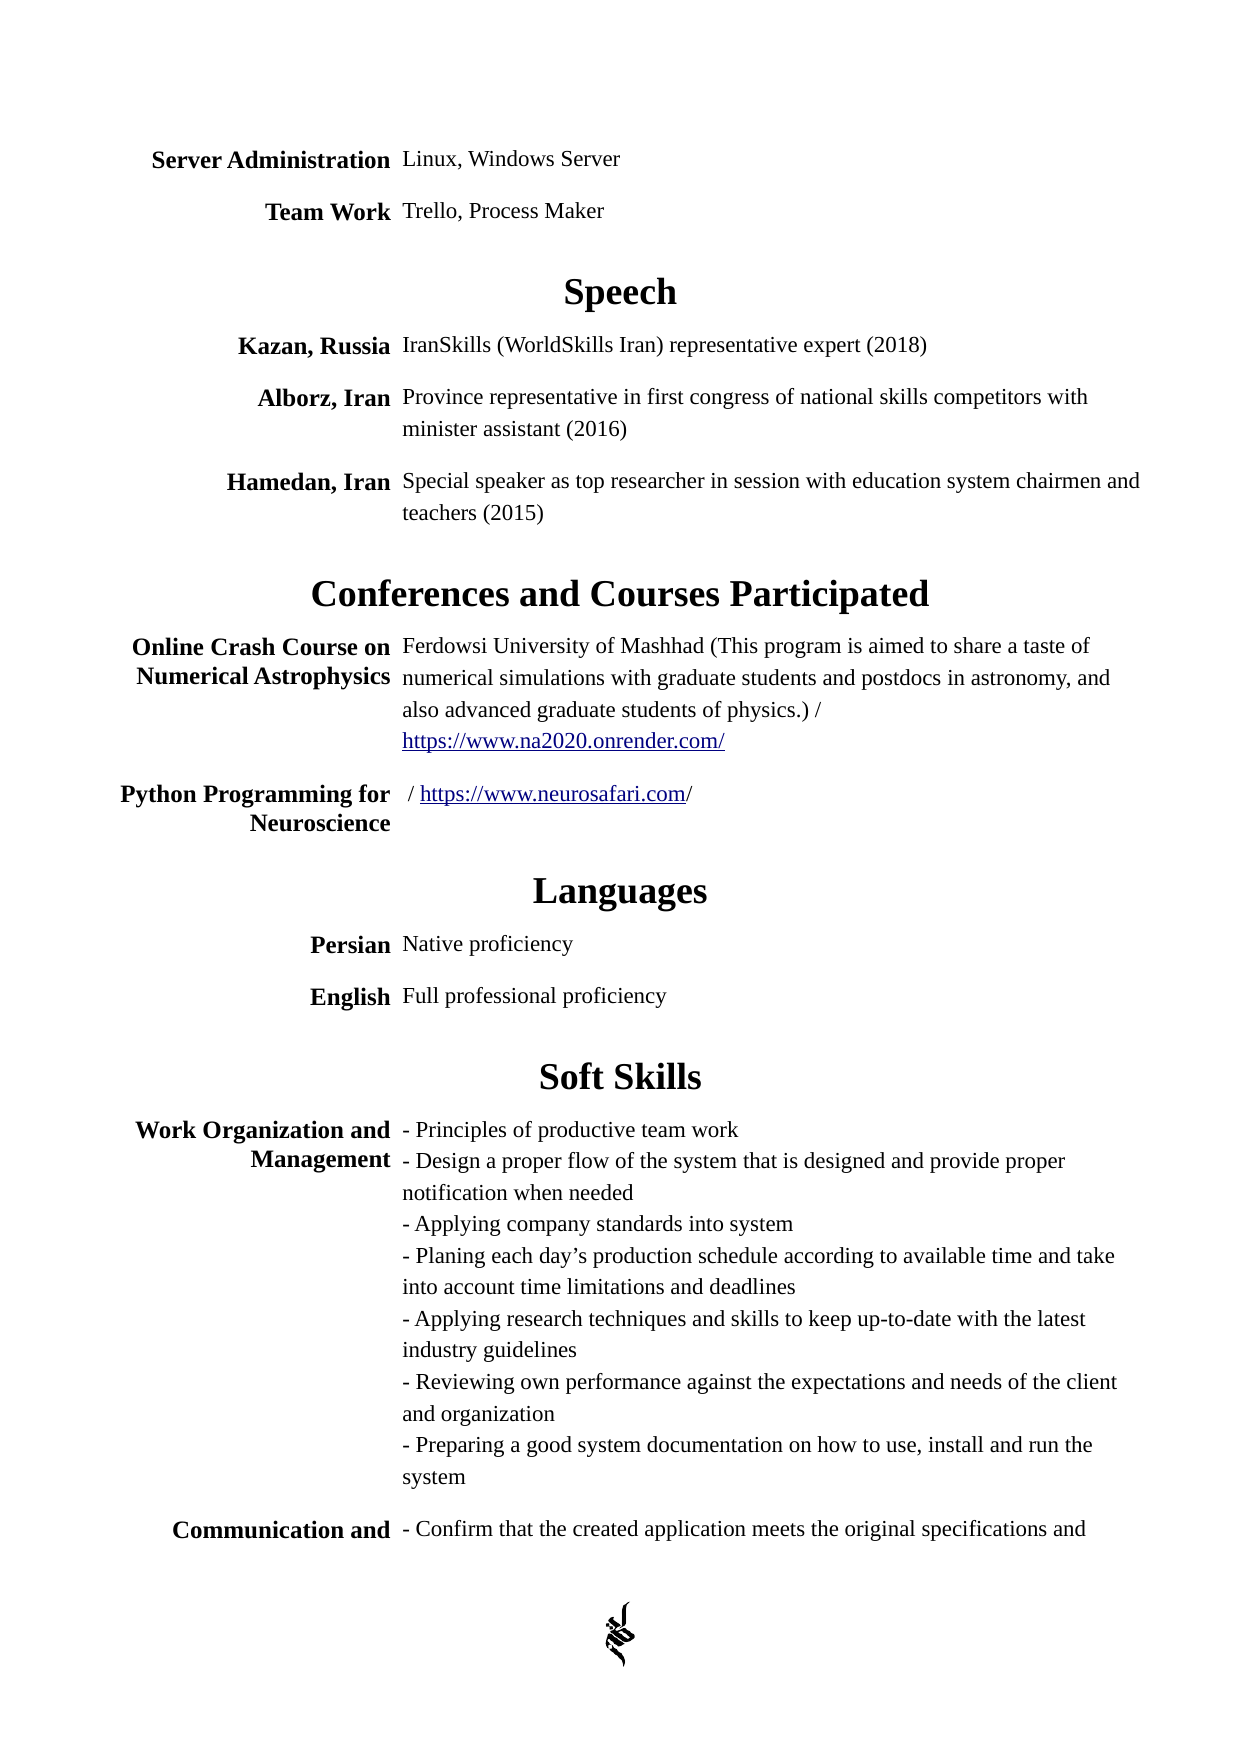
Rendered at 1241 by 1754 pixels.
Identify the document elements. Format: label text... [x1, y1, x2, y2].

table_cell Alborz, Iran [87, 378, 396, 462]
table_cell English [87, 976, 396, 1029]
subtitle Conferences and Courses Participated [87, 571, 1153, 614]
table_cell Server Administration [87, 139, 396, 192]
table_cell Python Programming for Neuroscience [87, 774, 396, 843]
table_header Ferdowsi University of Mashhad (This program is aimed to share a taste of numerical simulations with graduate students and postdocs in astronomy, and also advanced graduate students of physics.) / https://www.na2020.onrender.com/ [396, 627, 1153, 774]
table_cell Trello, Process Maker [396, 192, 1153, 244]
table_cell Full professional proficiency [396, 976, 1153, 1029]
picture [605, 1601, 635, 1667]
subtitle Soft Skills [87, 1054, 1153, 1097]
table_header Persian [87, 924, 396, 976]
table_header Work Organization and Management [87, 1110, 396, 1509]
table_cell [396, 87, 1153, 139]
subtitle Speech [87, 269, 1153, 313]
table_cell Linux, Windows Server [396, 139, 1153, 192]
table_header Native proficiency [396, 924, 1153, 976]
table_header - Principles of productive team work - Design a proper flow of the system that is designed and provide proper notification when needed - Applying company standards into system - Planing each day’s production schedule according to available time and take into account time limitations and deadlines - Applying research techniques and skills to keep up-to-date with the latest industry guidelines - Reviewing own performance against the expectations and needs of the client and organization - Preparing a good system documentation on how to use, install and run the system [396, 1110, 1153, 1509]
subtitle Languages [87, 868, 1153, 911]
table_cell Team Work [87, 192, 396, 244]
table_cell Communication and [87, 1510, 396, 1550]
table_cell / https://www.neurosafari.com/ [396, 774, 1153, 843]
table_header Online Crash Course on Numerical Astrophysics [87, 627, 396, 774]
table_cell Hamedan, Iran [87, 462, 396, 546]
table_header IranSkills (WorldSkills Iran) representative expert (2018) [396, 325, 1153, 378]
table_cell [87, 87, 396, 139]
table_cell Special speaker as top researcher in session with education system chairmen and teachers (2015) [396, 462, 1153, 546]
table_header Kazan, Russia [87, 325, 396, 378]
table_cell Province representative in first congress of national skills competitors with minister assistant (2016) [396, 378, 1153, 462]
table_cell - Confirm that the created application meets the original specifications and [396, 1510, 1153, 1550]
